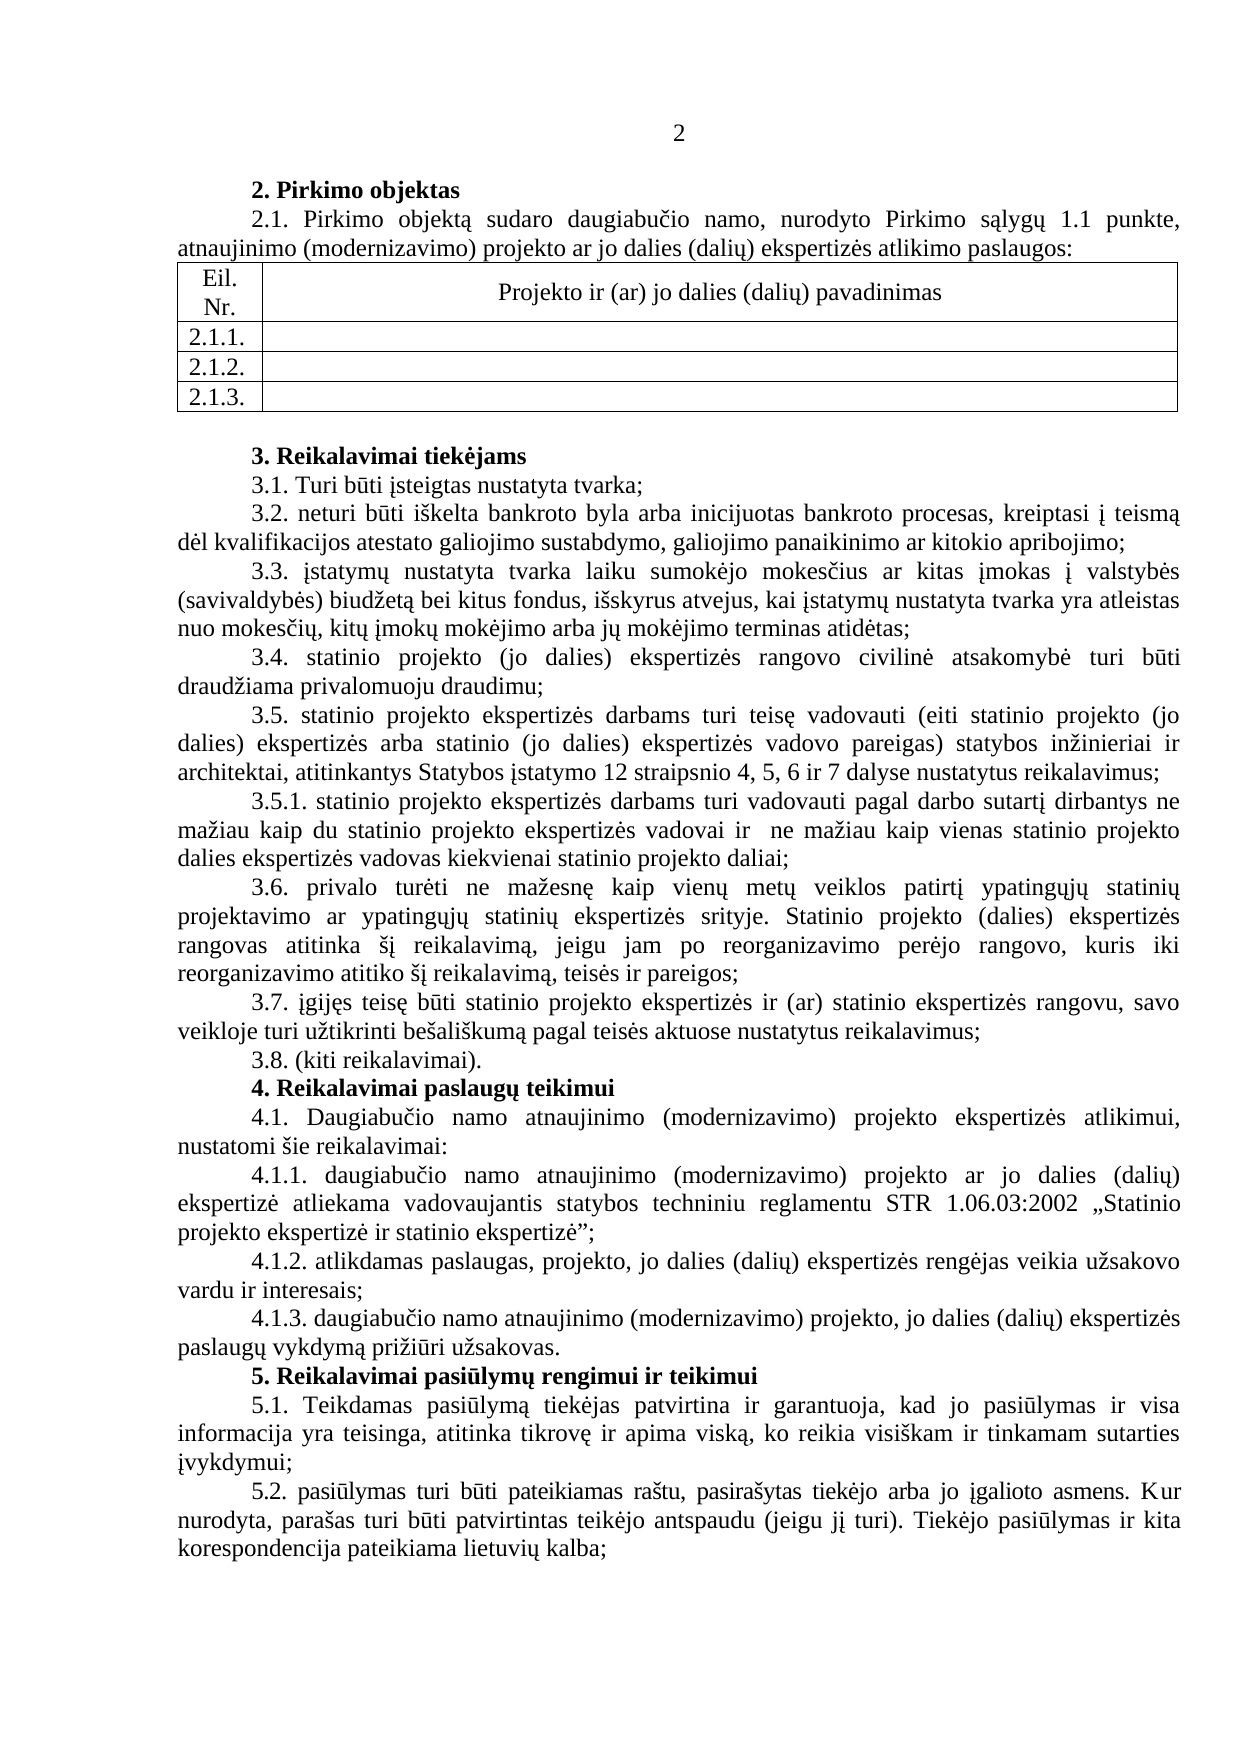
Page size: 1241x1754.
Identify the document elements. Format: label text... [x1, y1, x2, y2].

table_cell 2.1.2. [178, 352, 262, 381]
text 2.1. Pirkimo objektą sudaro daugiabučio namo, nurodyto Pirkimo sąlygų 1.1 punkte, atnaujinimo (modernizavimo) projekto ar jo dalies (dalių) ekspertizės atlikimo paslaugos: [177, 204, 1181, 262]
table_cell 2.1.3. [178, 382, 262, 411]
table_header Eil. Nr. [178, 263, 262, 321]
text 3.5. statinio projekto ekspertizės darbams turi teisę vadovauti (eiti statinio projekto (jo dalies) ekspertizės arba statinio (jo dalies) ekspertizės vadovo pareigas) statybos inžinieriai ir architektai, atitinkantys Statybos įstatymo 12 straipsnio 4, 5, 6 ir 7 dalyse nustatytus reikalavimus; [177, 700, 1181, 786]
table_cell [263, 352, 1177, 381]
text 4.1. Daugiabučio namo atnaujinimo (modernizavimo) projekto ekspertizės atlikimui, nustatomi šie reikalavimai: [177, 1102, 1181, 1160]
text 3.2. neturi būti iškelta bankroto byla arba inicijuotas bankroto procesas, kreiptasi į teismą dėl kvalifikacijos atestato galiojimo sustabdymo, galiojimo panaikinimo ar kitokio apribojimo; [177, 498, 1181, 556]
text 3. Reikalavimai tiekėjams [177, 441, 1181, 470]
text 4.1.1. daugiabučio namo atnaujinimo (modernizavimo) projekto ar jo dalies (dalių) ekspertizė atliekama vadovaujantis statybos techniniu reglamentu STR 1.06.03:2002 „Statinio projekto ekspertizė ir statinio ekspertizė”; [177, 1160, 1181, 1246]
text 3.7. įgijęs teisę būti statinio projekto ekspertizės ir (ar) statinio ekspertizės rangovu, savo veikloje turi užtikrinti bešališkumą pagal teisės aktuose nustatytus reikalavimus; [177, 987, 1181, 1045]
text 5.2. pasiūlymas turi būti pateikiamas raštu, pasirašytas tiekėjo arba jo įgalioto asmens. Kur nurodyta, parašas turi būti patvirtintas teikėjo antspaudu (jeigu jį turi). Tiekėjo pasiūlymas ir kita korespondencija pateikiama lietuvių kalba; [177, 1476, 1181, 1562]
text 4. Reikalavimai paslaugų teikimui [177, 1073, 1181, 1102]
text 4.1.3. daugiabučio namo atnaujinimo (modernizavimo) projekto, jo dalies (dalių) ekspertizės paslaugų vykdymą prižiūri užsakovas. [177, 1303, 1181, 1361]
table_cell 2.1.1. [178, 322, 262, 351]
text 3.6. privalo turėti ne mažesnę kaip vienų metų veiklos patirtį ypatingųjų statinių projektavimo ar ypatingųjų statinių ekspertizės srityje. Statinio projekto (dalies) ekspertizės rangovas atitinka šį reikalavimą, jeigu jam po reorganizavimo perėjo rangovo, kuris iki reorganizavimo atitiko šį reikalavimą, teisės ir pareigos; [177, 872, 1181, 987]
text 5.1. Teikdamas pasiūlymą tiekėjas patvirtina ir garantuoja, kad jo pasiūlymas ir visa informacija yra teisinga, atitinka tikrovę ir apima viską, ko reikia visiškam ir tinkamam sutarties įvykdymui; [177, 1390, 1181, 1476]
text 3.3. įstatymų nustatyta tvarka laiku sumokėjo mokesčius ar kitas įmokas į valstybės (savivaldybės) biudžetą bei kitus fondus, išskyrus atvejus, kai įstatymų nustatyta tvarka yra atleistas nuo mokesčių, kitų įmokų mokėjimo arba jų mokėjimo terminas atidėtas; [177, 556, 1181, 642]
table_cell [263, 322, 1177, 351]
table_cell [263, 382, 1177, 411]
text 3.8. (kiti reikalavimai). [177, 1045, 1181, 1073]
text 3.4. statinio projekto (jo dalies) ekspertizės rangovo civilinė atsakomybė turi būti draudžiama privalomuoju draudimu; [177, 642, 1181, 700]
text 4.1.2. atlikdamas paslaugas, projekto, jo dalies (dalių) ekspertizės rengėjas veikia užsakovo vardu ir interesais; [177, 1246, 1181, 1303]
text 5. Reikalavimai pasiūlymų rengimui ir teikimui [177, 1361, 1181, 1390]
text 2. Pirkimo objektas [177, 176, 1181, 204]
text 3.1. Turi būti įsteigtas nustatyta tvarka; [177, 470, 1181, 498]
text 3.5.1. statinio projekto ekspertizės darbams turi vadovauti pagal darbo sutartį dirbantys ne mažiau kaip du statinio projekto ekspertizės vadovai ir ne mažiau kaip vienas statinio projekto dalies ekspertizės vadovas kiekvienai statinio projekto daliai; [177, 786, 1181, 872]
table_header Projekto ir (ar) jo dalies (dalių) pavadinimas [263, 263, 1177, 321]
